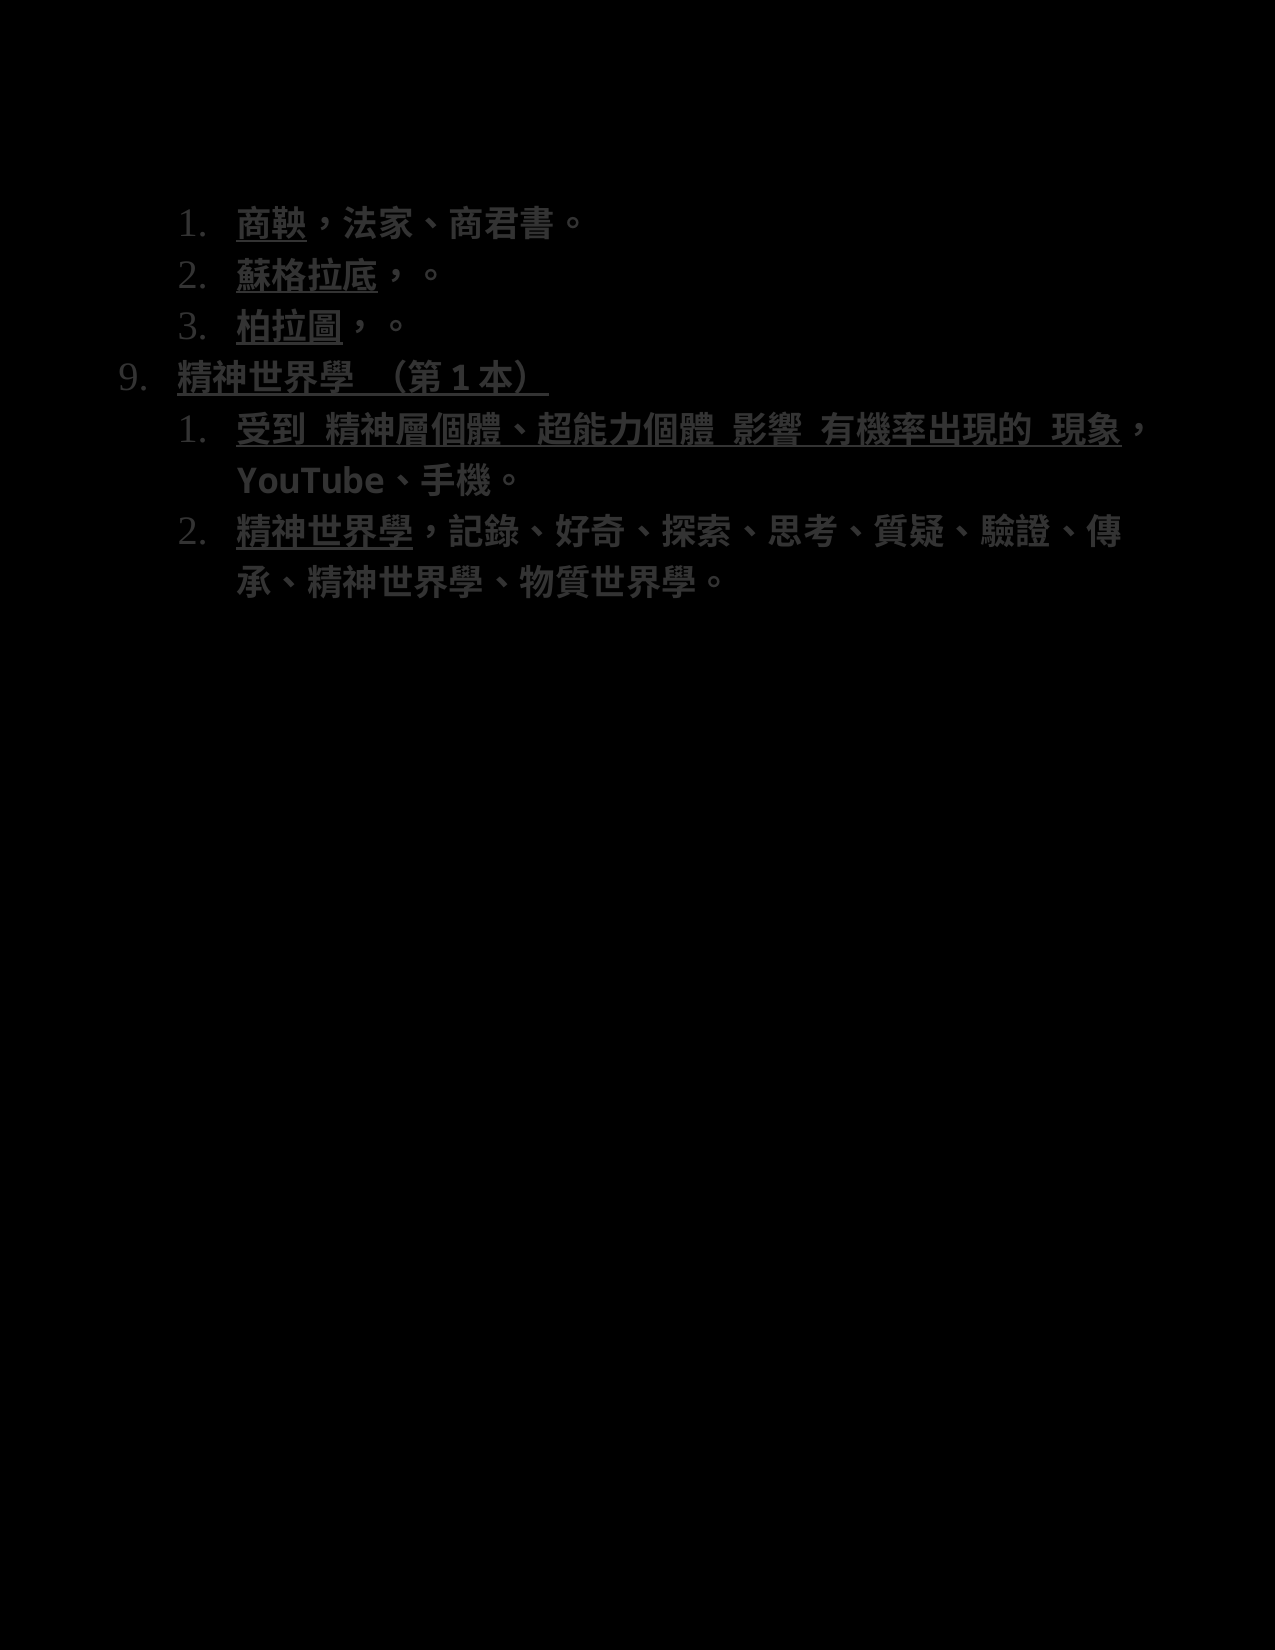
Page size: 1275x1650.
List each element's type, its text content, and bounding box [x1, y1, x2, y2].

list 受到 精神層個體、超能力個體 影響 有機率出現的 現象，YouTube、手機。 [177, 401, 1157, 503]
list 精神世界學 （第1本） [118, 349, 1157, 401]
list 精神世界學，記錄、好奇、探索、思考、質疑、驗證、傳承、精神世界學、物質世界學。 [177, 503, 1157, 606]
list 蘇格拉底，。 [177, 247, 1157, 298]
list 柏拉圖，。 [177, 298, 1157, 349]
list 商鞅，法家、商君書。 [177, 196, 1157, 247]
